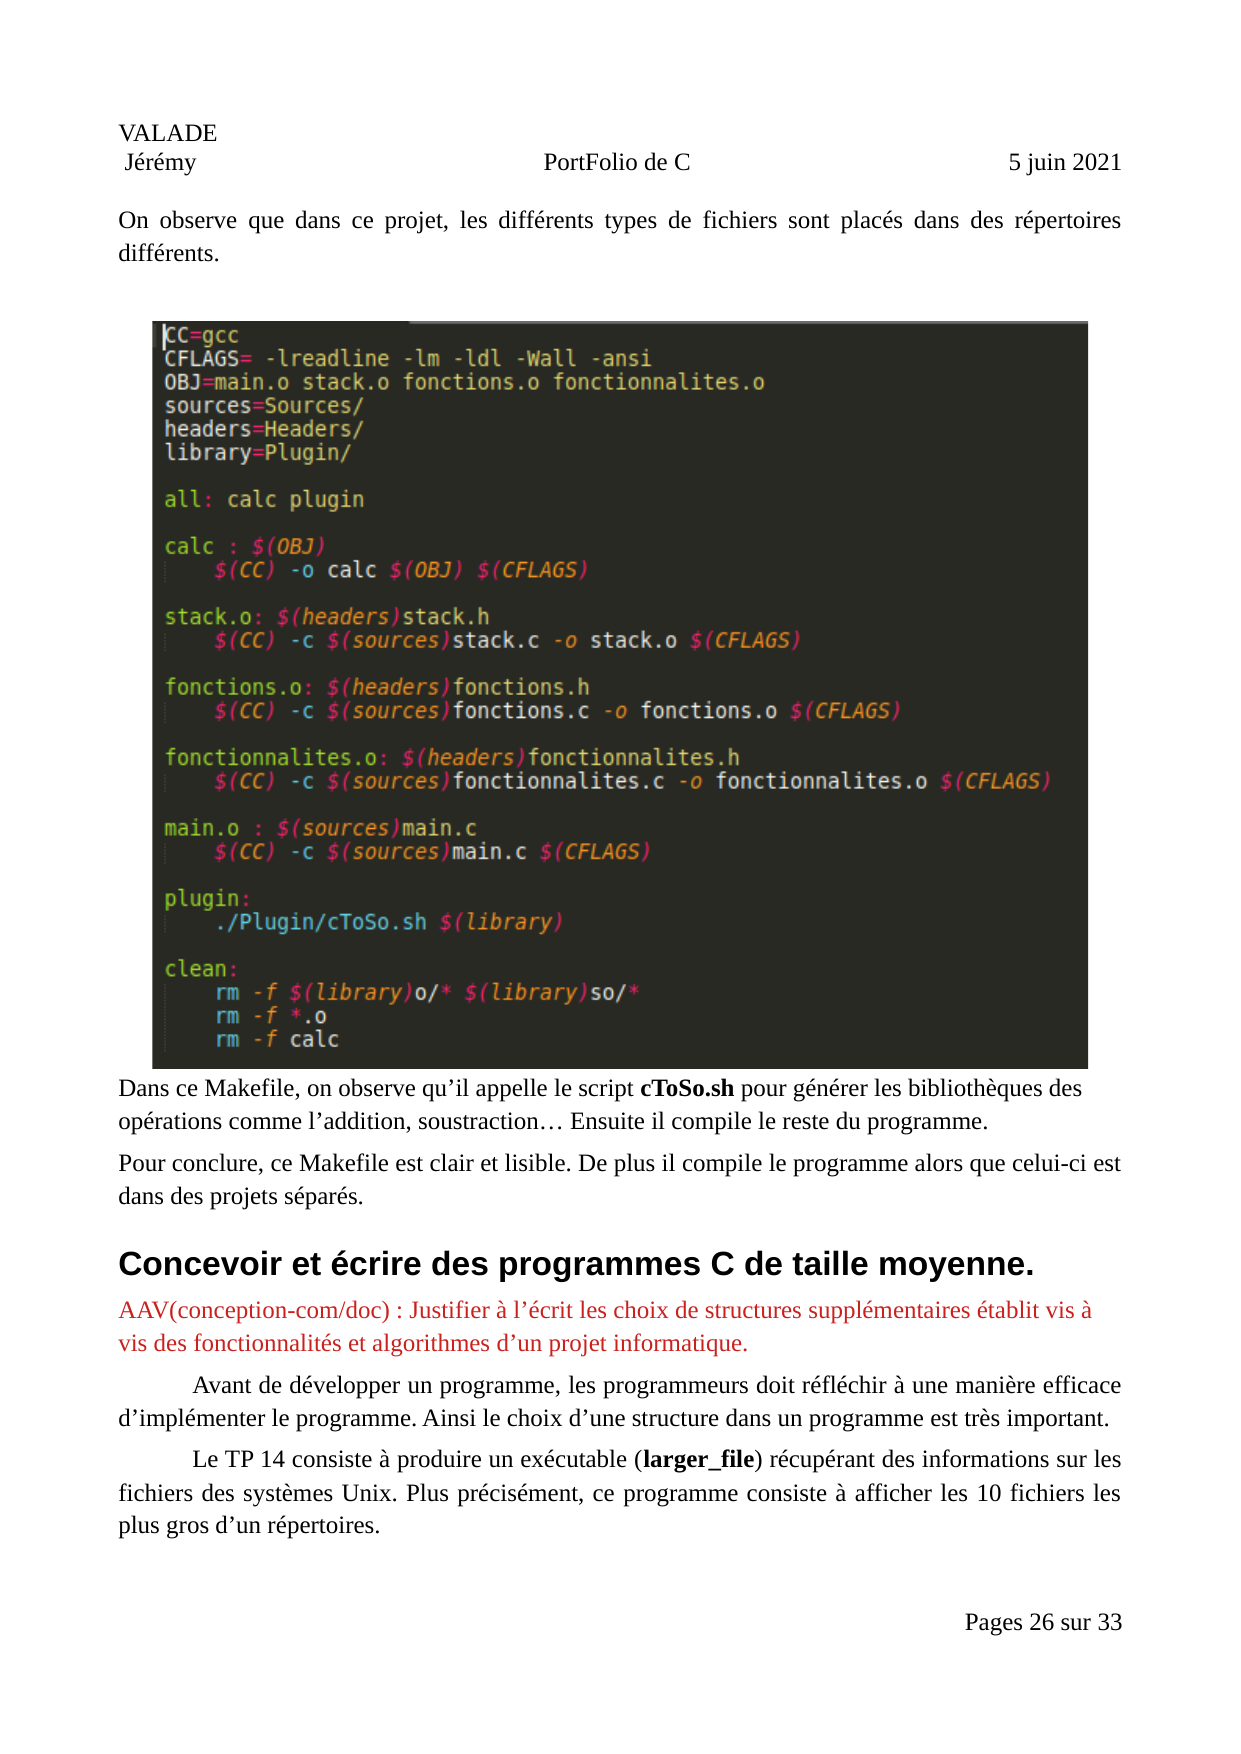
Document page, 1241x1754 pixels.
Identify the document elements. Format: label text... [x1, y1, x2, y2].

text Avant de développer un programme, les programmeurs doit réfléchir à une manière efficace d’implémenter le programme. Ainsi le choix d’une structure dans un programme est très important. [118, 1370, 1122, 1431]
text Pour conclure, ce Makefile est clair et lisible. De plus il compile le programme alors que celui-ci est dans des projets séparés. [118, 1148, 1122, 1210]
text On observe que dans ce projet, les différents types de fichiers sont placés dans des répertoires différents. [118, 205, 1122, 267]
text AAV(conception-com/doc) : Justifier à l’écrit les choix de structures supplémentaires établit vis à vis des fonctionnalités et algorithmes d’un projet informatique. [118, 1295, 1122, 1357]
picture [152, 321, 1089, 1069]
text Dans ce Makefile, on observe qu’il appelle le script cToSo.sh pour générer les bibliothèques des opérations comme l’addition, soustraction… Ensuite il compile le reste du programme. [118, 1069, 1122, 1135]
subtitle Concevoir et écrire des programmes C de taille moyenne. [118, 1244, 1122, 1282]
text Le TP 14 consiste à produire un exécutable (larger_file) récupérant des informations sur les fichiers des systèmes Unix. Plus précisément, ce programme consiste à afficher les 10 fichiers les plus gros d’un répertoires. [118, 1444, 1122, 1539]
